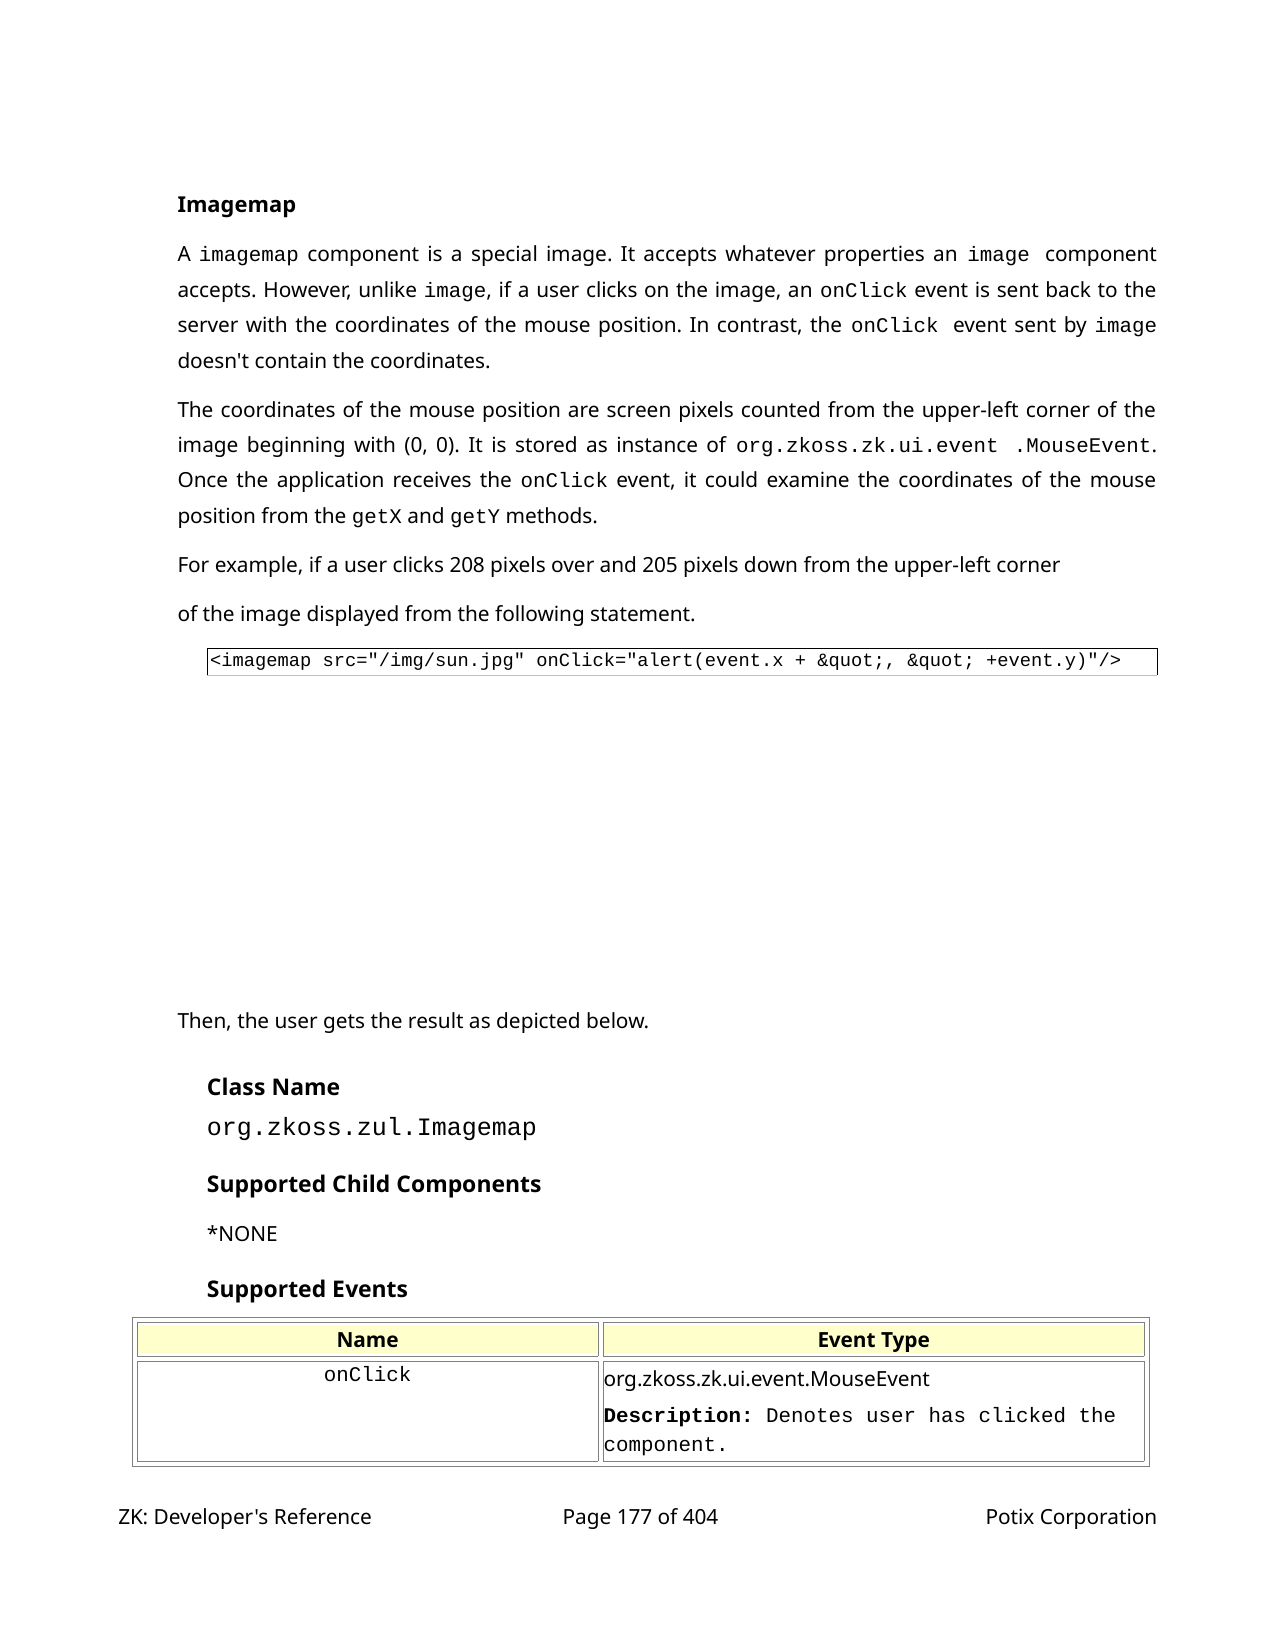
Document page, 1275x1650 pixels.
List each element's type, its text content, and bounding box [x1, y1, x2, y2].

subtitle Class Name [207, 1071, 1157, 1102]
subtitle Supported Events [207, 1273, 1157, 1304]
text <imagemap src="/img/sun.jpg" onClick="alert(event.x + &quot;, &quot; +event.y)"/> [208, 649, 1157, 675]
text A imagemap component is a special image. It accepts whatever properties an image component accepts. However, unlike image, if a user clicks on the image, an onClick event is sent back to the server with the coordinates of the mouse position. In contrast, the onClick event sent by image doesn't contain the coordinates. [177, 239, 1157, 374]
text org.zkoss.zul.Imagemap [207, 1114, 1157, 1143]
subtitle Imagemap [177, 189, 1157, 219]
text Then, the user gets the result as depicted below. [177, 696, 1157, 1034]
text *NONE [207, 1219, 1157, 1248]
text The coordinates of the mouse position are screen pixels counted from the upper-left corner of the image beginning with (0, 0). It is stored as instance of org.zkoss.zk.ui.event .MouseEvent. Once the application receives the onClick event, it could examine the coordinates of the mouse position from the getX and getY methods. [177, 395, 1157, 530]
text For example, if a user clicks 208 pixels over and 205 pixels down from the upper-left corner [177, 550, 1157, 578]
table_header Name [134, 1318, 600, 1356]
text of the image displayed from the following statement. [177, 599, 1157, 627]
table_cell org.zkoss.zk.ui.event.MouseEvent Description: Denotes user has clicked the component. [600, 1356, 1147, 1461]
table_header Event Type [600, 1318, 1147, 1356]
table_cell onClick [134, 1356, 600, 1461]
subtitle Supported Child Components [207, 1168, 1157, 1199]
